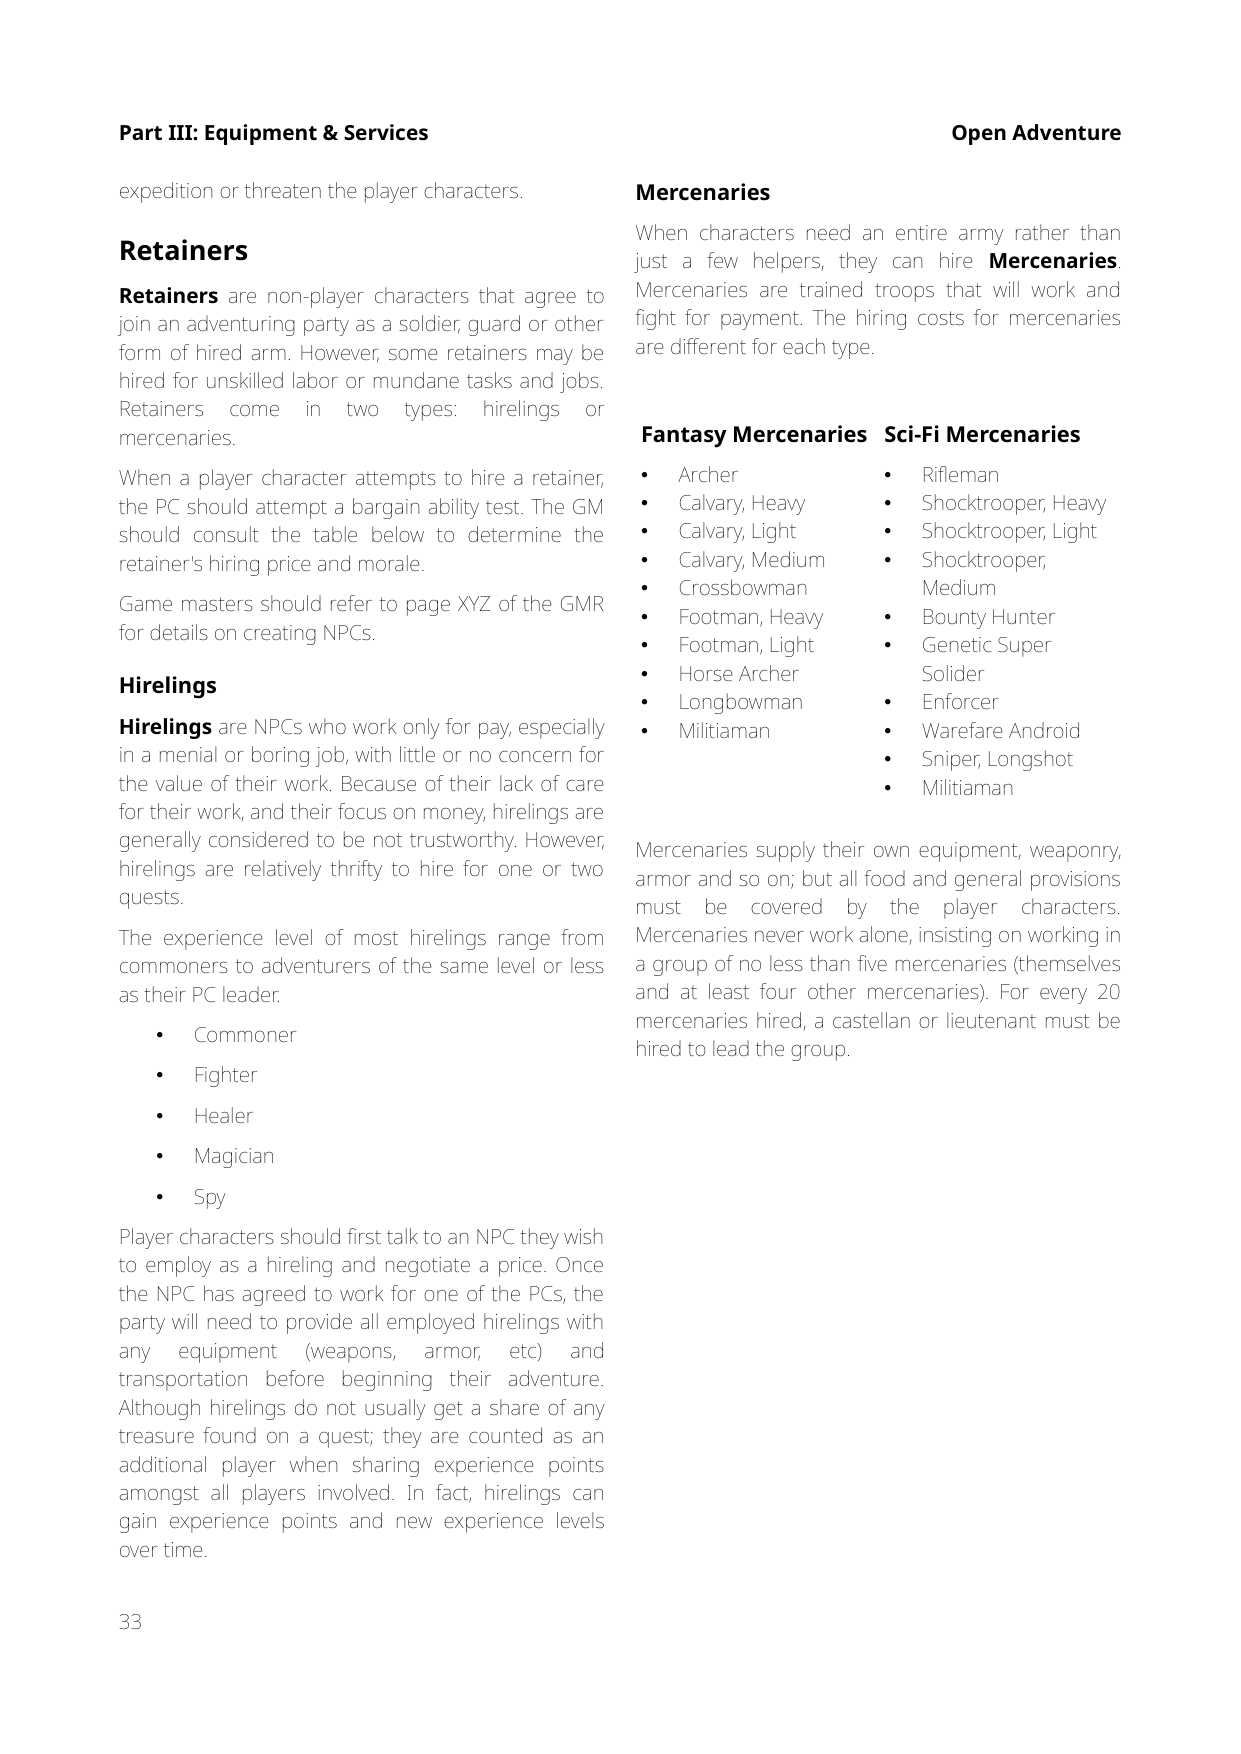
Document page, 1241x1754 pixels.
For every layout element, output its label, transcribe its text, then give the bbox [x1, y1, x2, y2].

text Mercenaries [635, 176, 1122, 206]
subtitle Retainers [118, 231, 605, 268]
list Healer [156, 1101, 605, 1129]
text expedition or threaten the player characters. [118, 176, 605, 205]
list Spy [156, 1182, 605, 1210]
list Fighter [156, 1061, 605, 1089]
text Retainers are non-player characters that agree to join an adventuring party as a soldier, guard or other form of hired arm. However, some retainers may be hired for unskilled labor or mundane tasks and jobs. Retainers come in two types: hirelings or mercenaries. [118, 281, 605, 451]
table_cell Archer Calvary, Heavy Calvary, Light Calvary, Medium Crossbowman Footman, Heavy Footman, Light Horse Archer Longbowman Militiaman [635, 454, 878, 807]
text Player characters should first talk to an NPC they wish to employ as a hireling and negotiate a price. Once the NPC has agreed to work for one of the PCs, the party will need to provide all employed hirelings with any equipment (weapons, armor, etc) and transportation before beginning their adventure. Although hirelings do not usually get a share of any treasure found on a quest; they are counted as an additional player when sharing experience points amongst all players involved. In fact, hirelings can gain experience points and new experience levels over time. [118, 1222, 605, 1563]
text Mercenaries supply their own equipment, weaponry, armor and so on; but all food and general provisions must be covered by the player characters. Mercenaries never work alone, insisting on working in a group of no less than five mercenaries (themselves and at least four other mercenaries). For every 20 mercenaries hired, a castellan or lieutenant must be hired to lead the group. [635, 807, 1122, 1063]
table_cell Rifleman Shocktrooper, Heavy Shocktrooper, Light Shocktrooper, Medium Bounty Hunter Genetic Super Solider Enforcer Warefare Android Sniper, Longshot Militiaman [878, 454, 1122, 807]
list Commoner [156, 1020, 605, 1048]
text Hirelings [118, 670, 605, 700]
text When characters need an entire army rather than just a few helpers, they can hire Mercenaries. Mercenaries are trained troops that will work and fight for payment. The hiring costs for mercenaries are different for each type. [635, 218, 1122, 360]
table_header Fantasy Mercenaries [635, 413, 878, 454]
text The experience level of most hirelings range from commoners to adventurers of the same level or less as their PC leader. [118, 923, 605, 1008]
text Game masters should refer to page XYZ of the GMR for details on creating NPCs. [118, 589, 605, 646]
text When a player character attempts to hire a retainer, the PC should attempt a bargain ability test. The GM should consult the table below to determine the retainer's hiring price and morale. [118, 463, 605, 577]
list Magician [156, 1141, 605, 1170]
table_header Sci-Fi Mercenaries [878, 413, 1122, 454]
text Hirelings are NPCs who work only for pay, especially in a menial or boring job, with little or no concern for the value of their work. Because of their lack of care for their work, and their focus on money, hirelings are generally considered to be not trustworthy. However, hirelings are relatively thrifty to hire for one or two quests. [118, 712, 605, 911]
